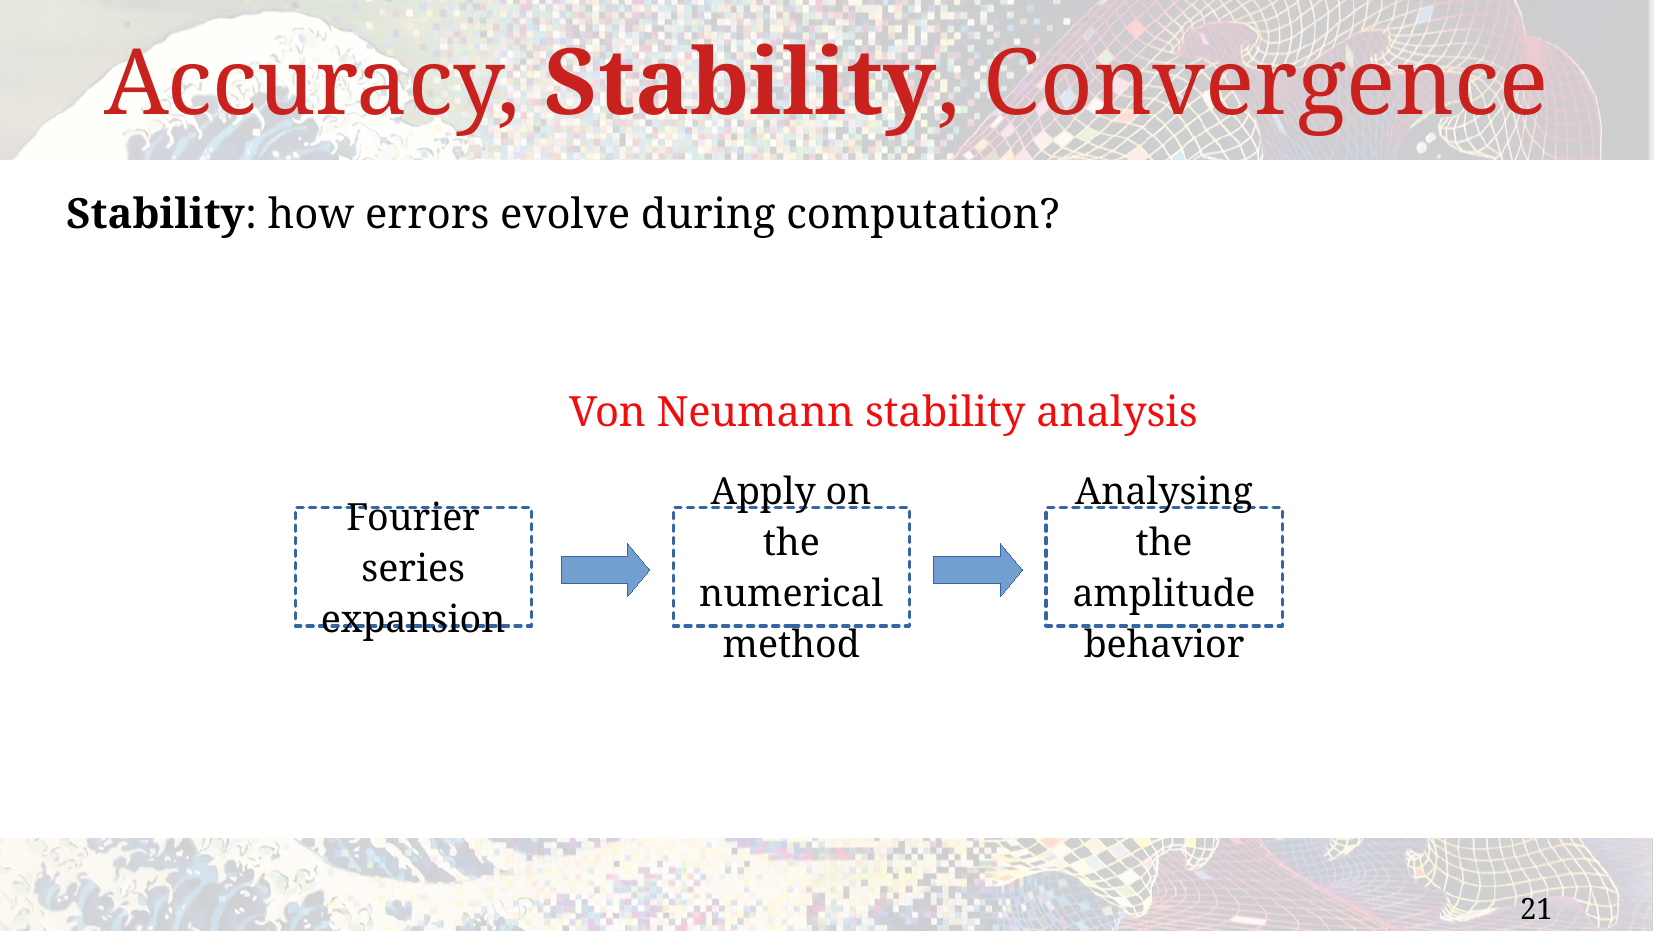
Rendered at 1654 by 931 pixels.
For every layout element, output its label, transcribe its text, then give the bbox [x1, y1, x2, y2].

text_box [561, 543, 650, 597]
text_box Analysing the amplitude behavior [1046, 507, 1283, 626]
text_box Fourier series expansion [295, 507, 532, 626]
text_box Apply on the numerical method [673, 507, 910, 626]
text_box Stability: how errors evolve during computation? [51, 175, 1565, 266]
text_box Von Neumann stability analysis [554, 374, 1100, 432]
text_box [933, 543, 1023, 597]
title Accuracy, Stability, Convergence [0, 33, 1654, 126]
